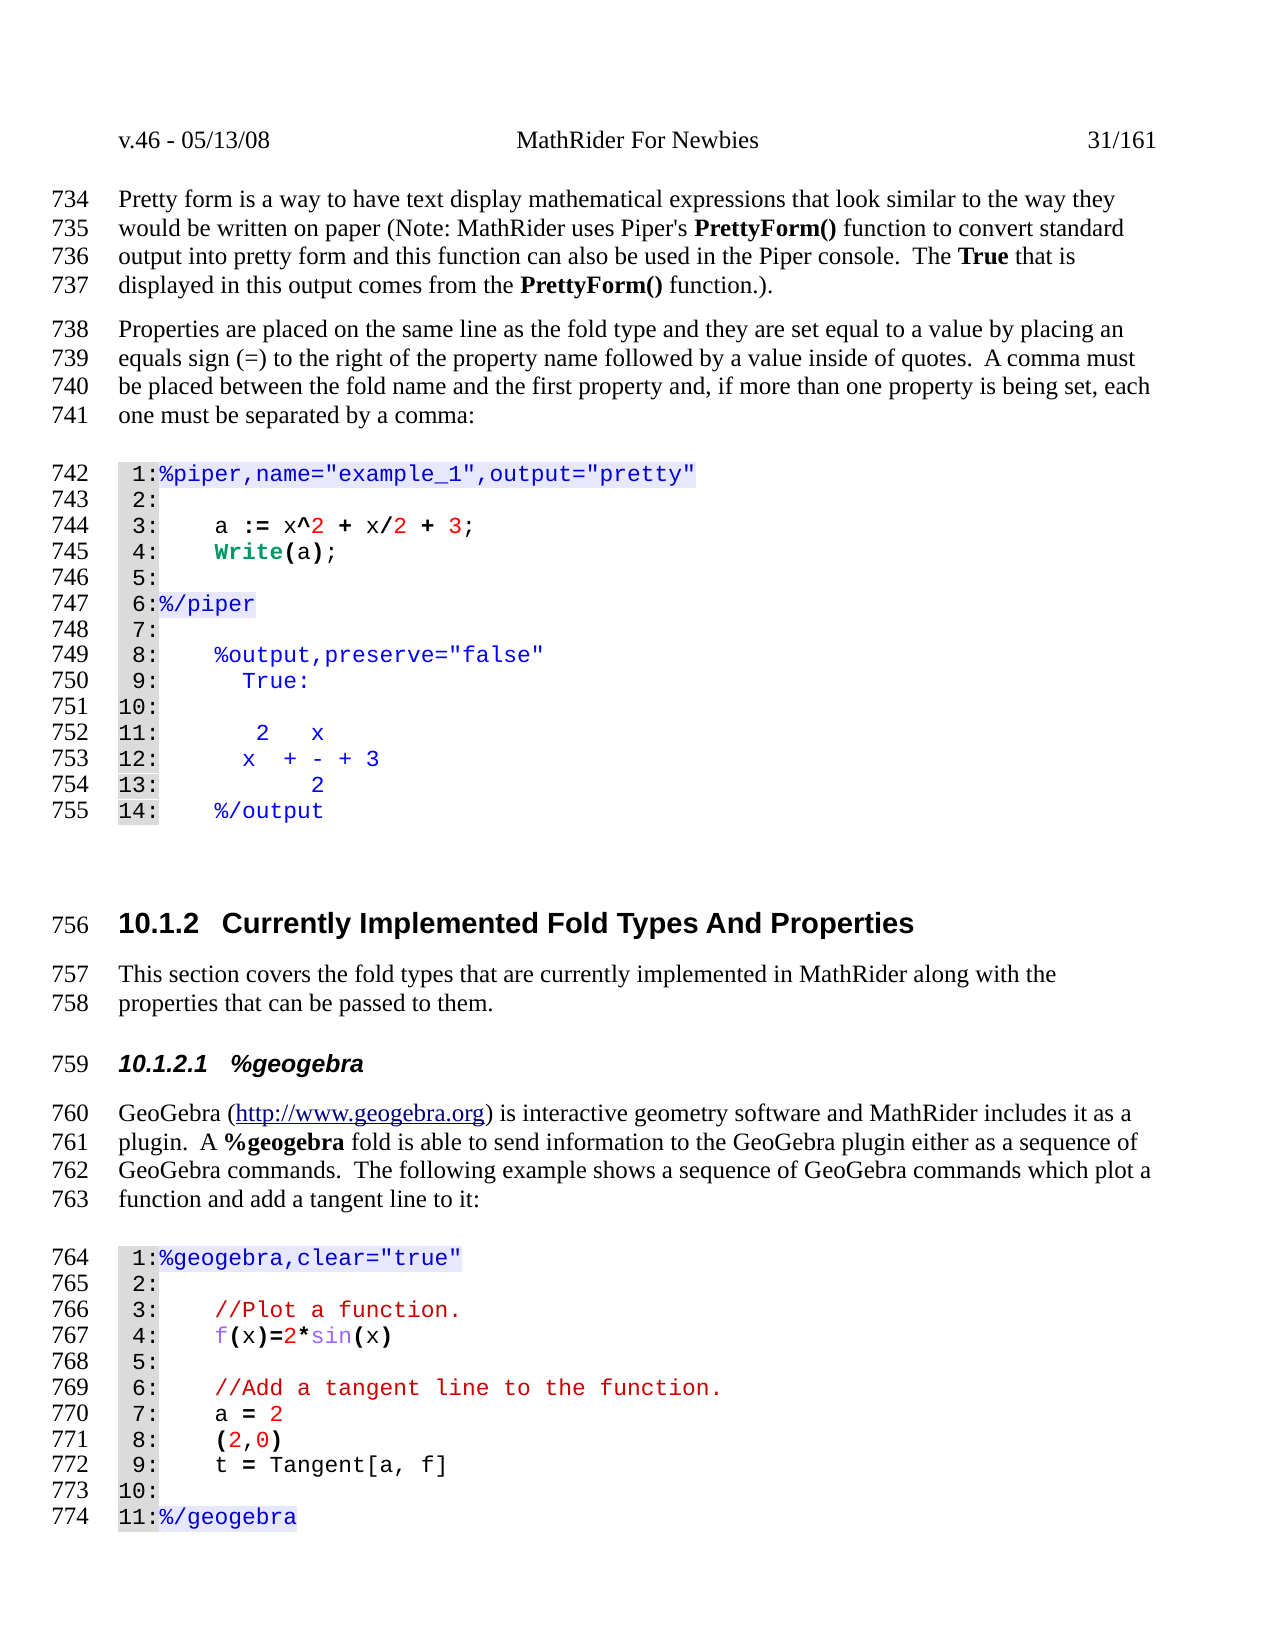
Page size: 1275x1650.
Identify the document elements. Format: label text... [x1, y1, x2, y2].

text 13: 2 [118, 773, 1157, 799]
text 3: //Plot a function. [118, 1298, 1157, 1324]
text 5: [118, 566, 1157, 592]
text 10: [118, 1480, 1157, 1506]
text This section covers the fold types that are currently implemented in MathRider along with the properties that can be passed to them. [118, 959, 1157, 1017]
text 6: //Add a tangent line to the function. [118, 1376, 1157, 1402]
text 7: a = 2 [118, 1402, 1157, 1428]
text 5: [118, 1350, 1157, 1376]
text 11: 2 x [118, 722, 1157, 748]
text 7: [118, 618, 1157, 644]
text 11:%/geogebra [118, 1506, 1157, 1532]
text 9: t = Tangent[a, f] [118, 1454, 1157, 1480]
text 8: (2,0) [118, 1428, 1157, 1454]
text 9: True: [118, 670, 1157, 696]
text 6:%/piper [118, 592, 1157, 618]
text GeoGebra (http://www.geogebra.org) is interactive geometry software and MathRider includes it as a plugin. A %geogebra fold is able to send information to the GeoGebra plugin either as a sequence of GeoGebra commands. The following example shows a sequence of GeoGebra commands which plot a function and add a tangent line to it: [118, 1098, 1157, 1213]
text 4: f(x)=2*sin(x) [118, 1324, 1157, 1350]
text 10: [118, 696, 1157, 722]
text Pretty form is a way to have text display mathematical expressions that look similar to the way they would be written on paper (Note: MathRider uses Piper's PrettyForm() function to convert standard output into pretty form and this function can also be used in the Piper console. The True that is displayed in this output comes from the PrettyForm() function.). [118, 184, 1157, 299]
text 1:%piper,name="example_1",output="pretty" [118, 462, 1157, 488]
text 14: %/output [118, 799, 1157, 825]
text 2: [118, 1272, 1157, 1298]
text 3: a := x^2 + x/2 + 3; [118, 514, 1157, 540]
text 12: x + - + 3 [118, 748, 1157, 773]
text 4: Write(a); [118, 540, 1157, 566]
text 2: [118, 488, 1157, 514]
subtitle %geogebra [118, 1049, 1157, 1078]
text 8: %output,preserve="false" [118, 644, 1157, 670]
text Properties are placed on the same line as the fold type and they are set equal to a value by placing an equals sign (=) to the right of the property name followed by a value inside of quotes. A comma must be placed between the fold name and the first property and, if more than one property is being set, each one must be separated by a comma: [118, 314, 1157, 429]
subtitle Currently Implemented Fold Types And Properties [118, 906, 1157, 939]
text 1:%geogebra,clear="true" [118, 1246, 1157, 1272]
